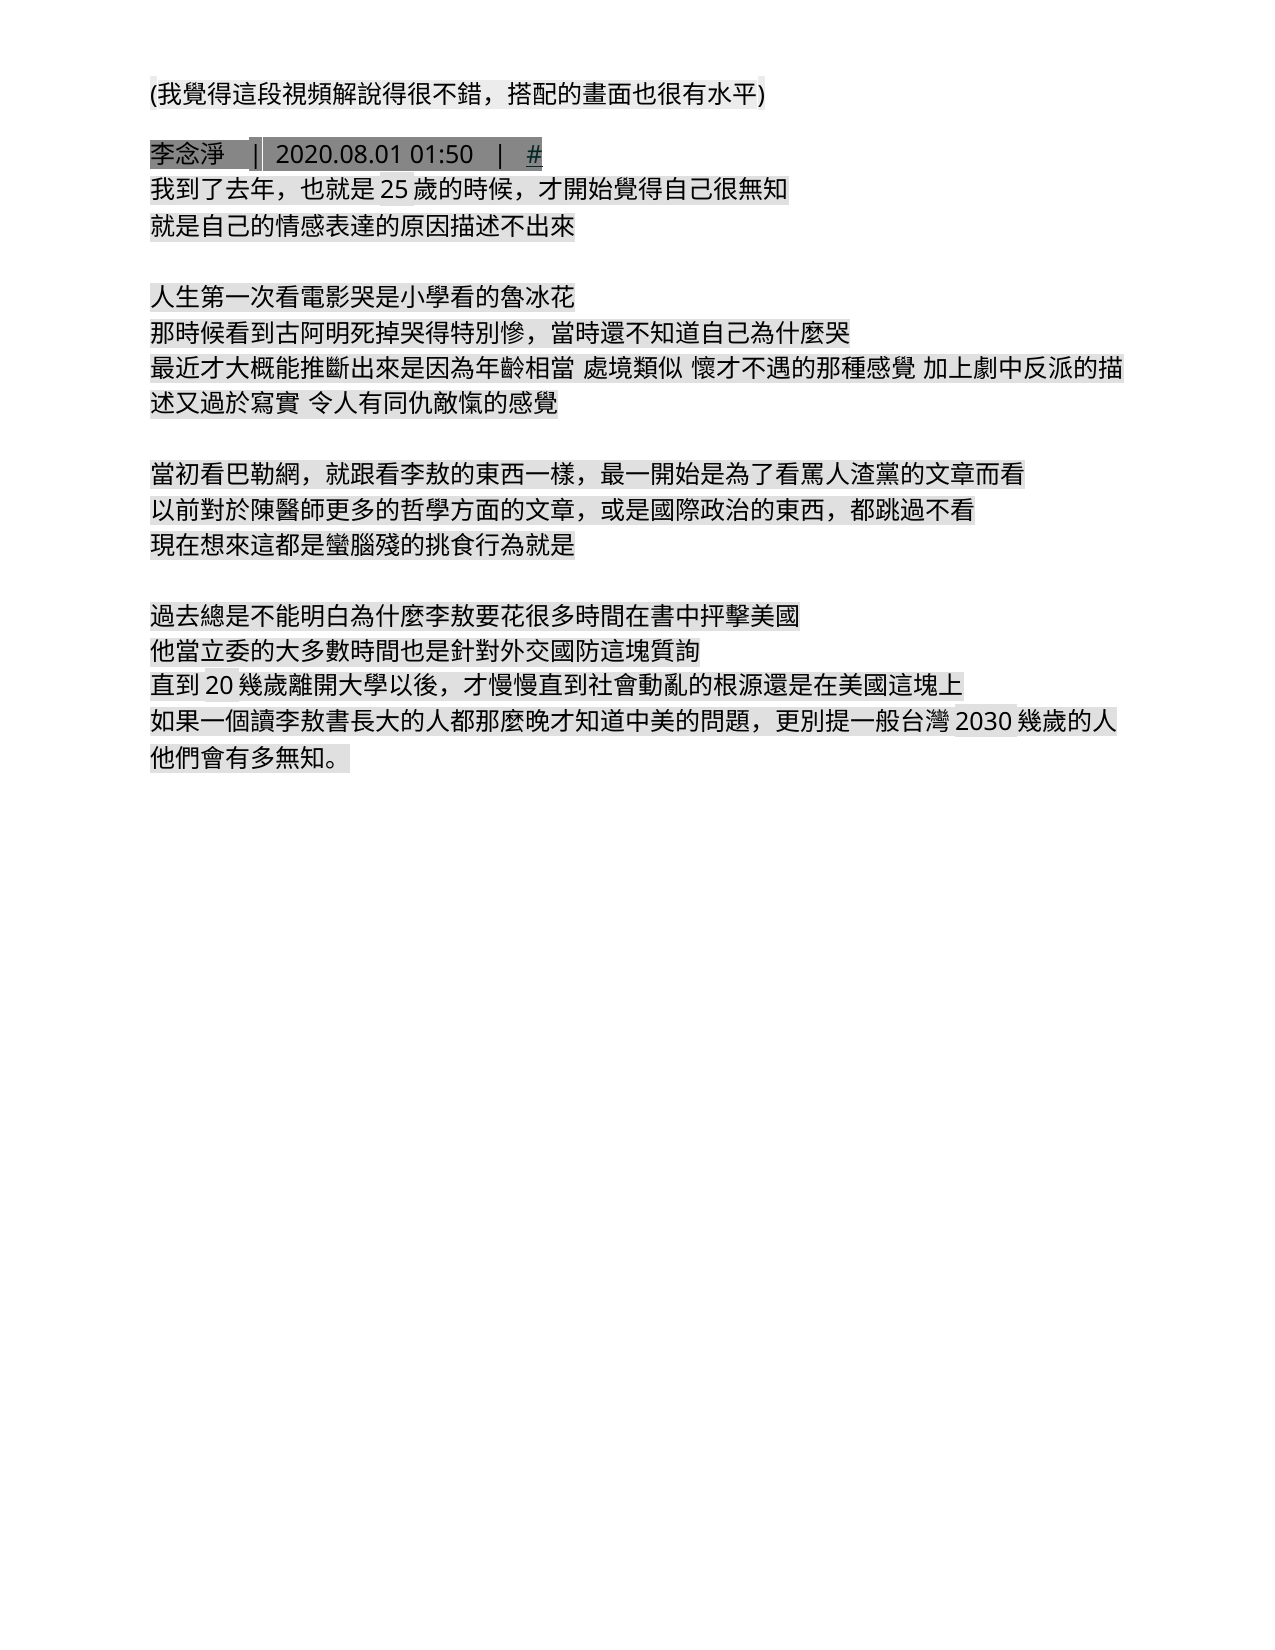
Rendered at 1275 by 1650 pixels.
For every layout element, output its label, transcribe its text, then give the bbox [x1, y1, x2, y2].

text 我到了去年，也就是25歲的時候，才開始覺得自己很無知 就是自己的情感表達的原因描述不出來 人生第一次看電影哭是小學看的魯冰花 那時候看到古阿明死掉哭得特別慘，當時還不知道自己為什麼哭 最近才大概能推斷出來是因為年齡相當 處境類似 懷才不遇的那種感覺 加上劇中反派的描述又過於寫實 令人有同仇敵愾的感覺 當初看巴勒網，就跟看李敖的東西一樣，最一開始是為了看罵人渣黨的文章而看 以前對於陳醫師更多的哲學方面的文章，或是國際政治的東西，都跳過不看 現在想來這都是蠻腦殘的挑食行為就是 過去總是不能明白為什麼李敖要花很多時間在書中抨擊美國 他當立委的大多數時間也是針對外交國防這塊質詢 直到20幾歲離開大學以後，才慢慢直到社會動亂的根源還是在美國這塊上 如果一個讀李敖書長大的人都那麼晚才知道中美的問題，更別提一般台灣2030幾歲的人他們會有多無知。 [150, 171, 1125, 773]
text 李念淨 | 2020.08.01 01:50 | # [150, 135, 1125, 171]
text (我覺得這段視頻解說得很不錯，搭配的畫面也很有水平) [150, 75, 1125, 110]
